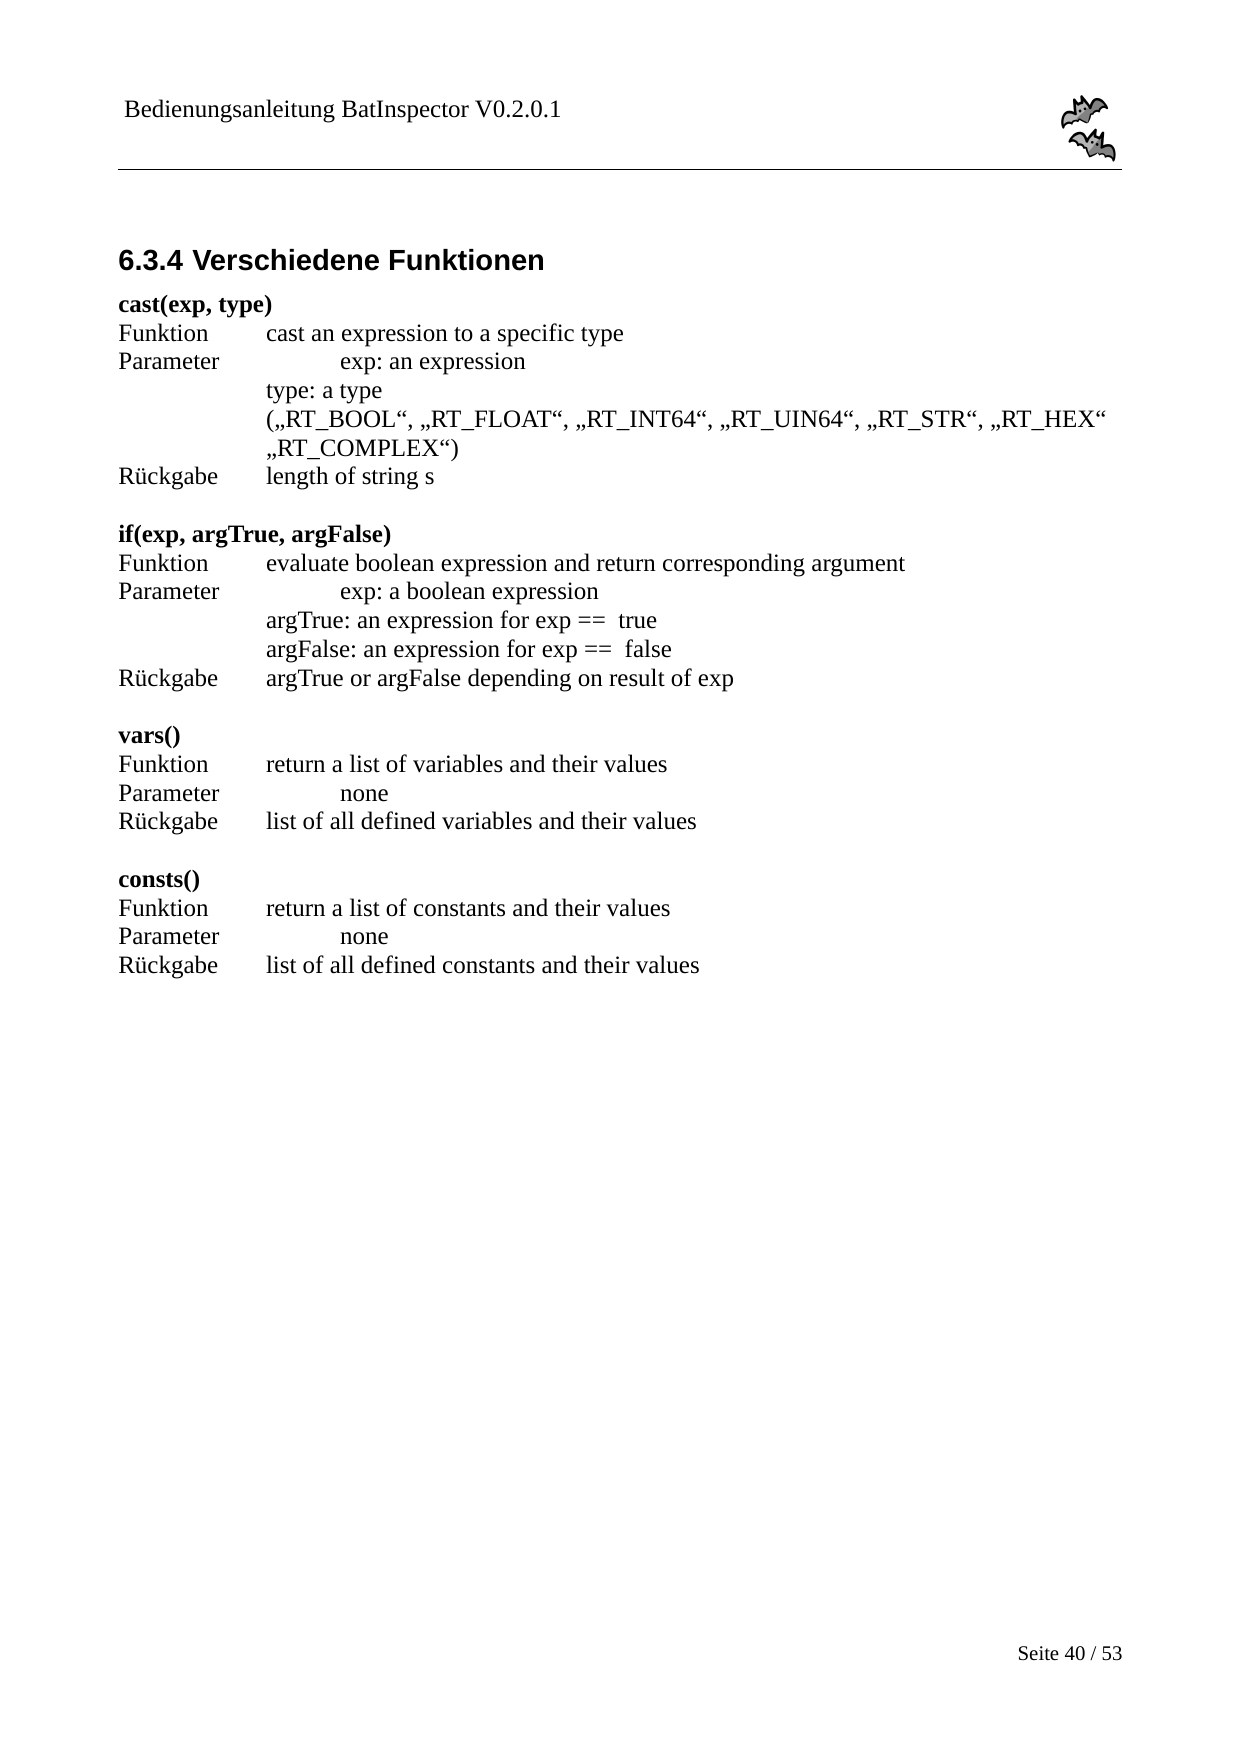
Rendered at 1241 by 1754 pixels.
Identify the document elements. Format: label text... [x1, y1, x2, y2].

text if(exp, argTrue, argFalse) [118, 519, 1122, 548]
text Rückgabe length of string s [118, 461, 1122, 490]
text Parameter none [118, 921, 1122, 950]
text Parameter exp: an expression type: a type („RT_BOOL“, „RT_FLOAT“, „RT_INT64“, „RT_UIN64“, „RT_STR“, „RT_HEX“ „RT_COMPLEX“) [118, 346, 1122, 461]
text consts() [118, 864, 1122, 893]
subtitle Verschiedene Funktionen [118, 243, 1122, 276]
text Parameter exp: a boolean expression argTrue: an expression for exp == true argFalse: an expression for exp == false Rückgabe argTrue or argFalse depending on result of exp [118, 576, 1122, 691]
text Funktion return a list of variables and their values [118, 749, 1122, 778]
text Funktion return a list of constants and their values [118, 893, 1122, 921]
text Parameter none [118, 778, 1122, 806]
text Rückgabe list of all defined constants and their values [118, 950, 1122, 979]
text cast(exp, type) [118, 289, 1122, 318]
text Funktion evaluate boolean expression and return corresponding argument [118, 548, 1122, 576]
text vars() [118, 720, 1122, 749]
text Rückgabe list of all defined variables and their values [118, 806, 1122, 835]
picture [1057, 95, 1120, 162]
text Funktion cast an expression to a specific type [118, 318, 1122, 346]
